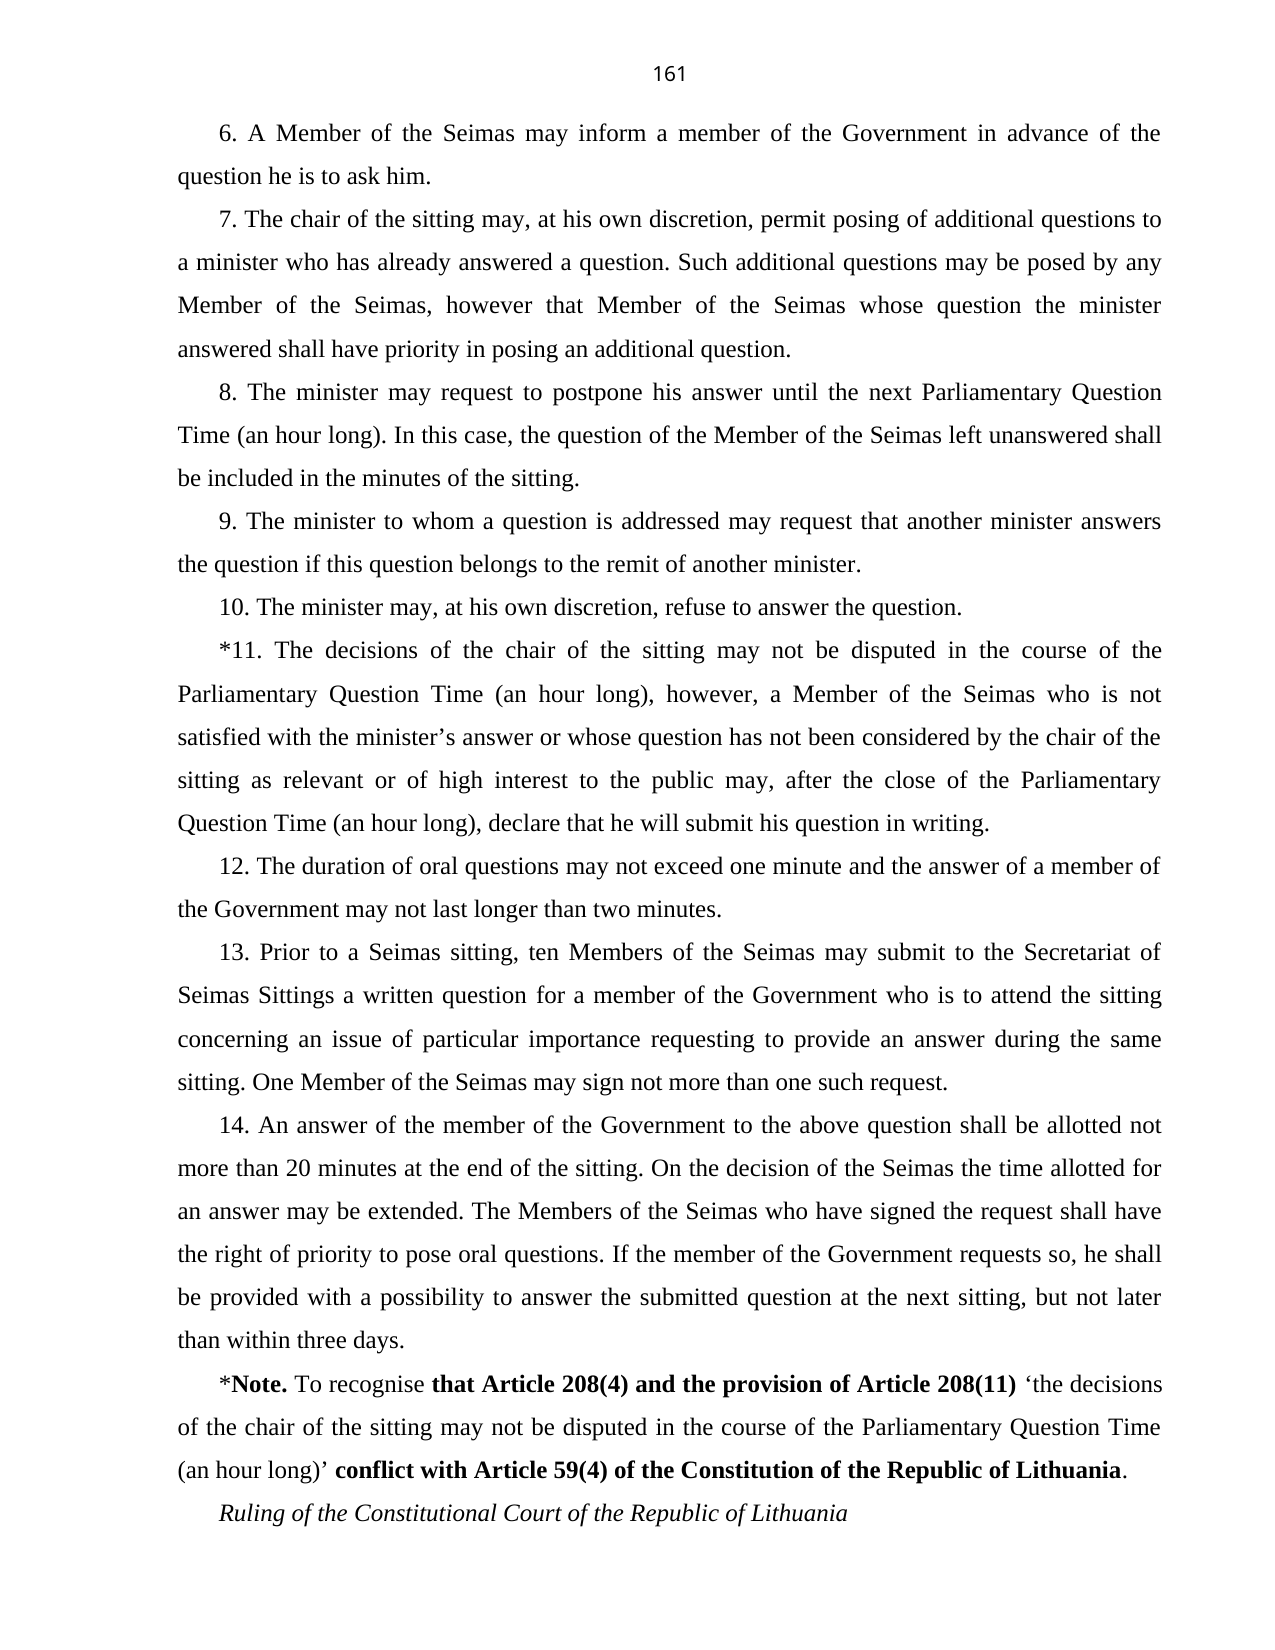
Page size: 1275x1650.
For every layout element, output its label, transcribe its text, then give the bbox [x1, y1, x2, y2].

text 12. The duration of oral questions may not exceed one minute and the answer of a member of the Government may not last longer than two minutes. [177, 851, 1163, 923]
text 14. An answer of the member of the Government to the above question shall be allotted not more than 20 minutes at the end of the sitting. On the decision of the Seimas the time allotted for an answer may be extended. The Members of the Seimas who have signed the request shall have the right of priority to pose oral questions. If the member of the Government requests so, he shall be provided with a possibility to answer the submitted question at the next sitting, but not later than within three days. [177, 1110, 1163, 1354]
text 10. The minister may, at his own discretion, refuse to answer the question. [177, 592, 1163, 621]
text 9. The minister to whom a question is addressed may request that another minister answers the question if this question belongs to the remit of another minister. [177, 506, 1163, 578]
text 13. Prior to a Seimas sitting, ten Members of the Seimas may submit to the Secretariat of Seimas Sittings a written question for a member of the Government who is to attend the sitting concerning an issue of particular importance requesting to provide an answer during the same sitting. One Member of the Seimas may sign not more than one such request. [177, 937, 1163, 1096]
text *11. The decisions of the chair of the sitting may not be disputed in the course of the Parliamentary Question Time (an hour long), however, a Member of the Seimas who is not satisfied with the minister’s answer or whose question has not been considered by the chair of the sitting as relevant or of high interest to the public may, after the close of the Parliamentary Question Time (an hour long), declare that he will submit his question in writing. [177, 636, 1163, 837]
text 8. The minister may request to postpone his answer until the next Parliamentary Question Time (an hour long). In this case, the question of the Member of the Seimas left unanswered shall be included in the minutes of the sitting. [177, 377, 1163, 492]
text 6. A Member of the Seimas may inform a member of the Government in advance of the question he is to ask him. [177, 118, 1163, 190]
text 7. The chair of the sitting may, at his own discretion, permit posing of additional questions to a minister who has already answered a question. Such additional questions may be posed by any Member of the Seimas, however that Member of the Seimas whose question the minister answered shall have priority in posing an additional question. [177, 204, 1163, 362]
text Ruling of the Constitutional Court of the Republic of Lithuania [177, 1498, 1163, 1527]
text *Note. To recognise that Article 208(4) and the provision of Article 208(11) ‘the decisions of the chair of the sitting may not be disputed in the course of the Parliamentary Question Time (an hour long)’ conflict with Article 59(4) of the Constitution of the Republic of Lithuania. [177, 1369, 1163, 1484]
